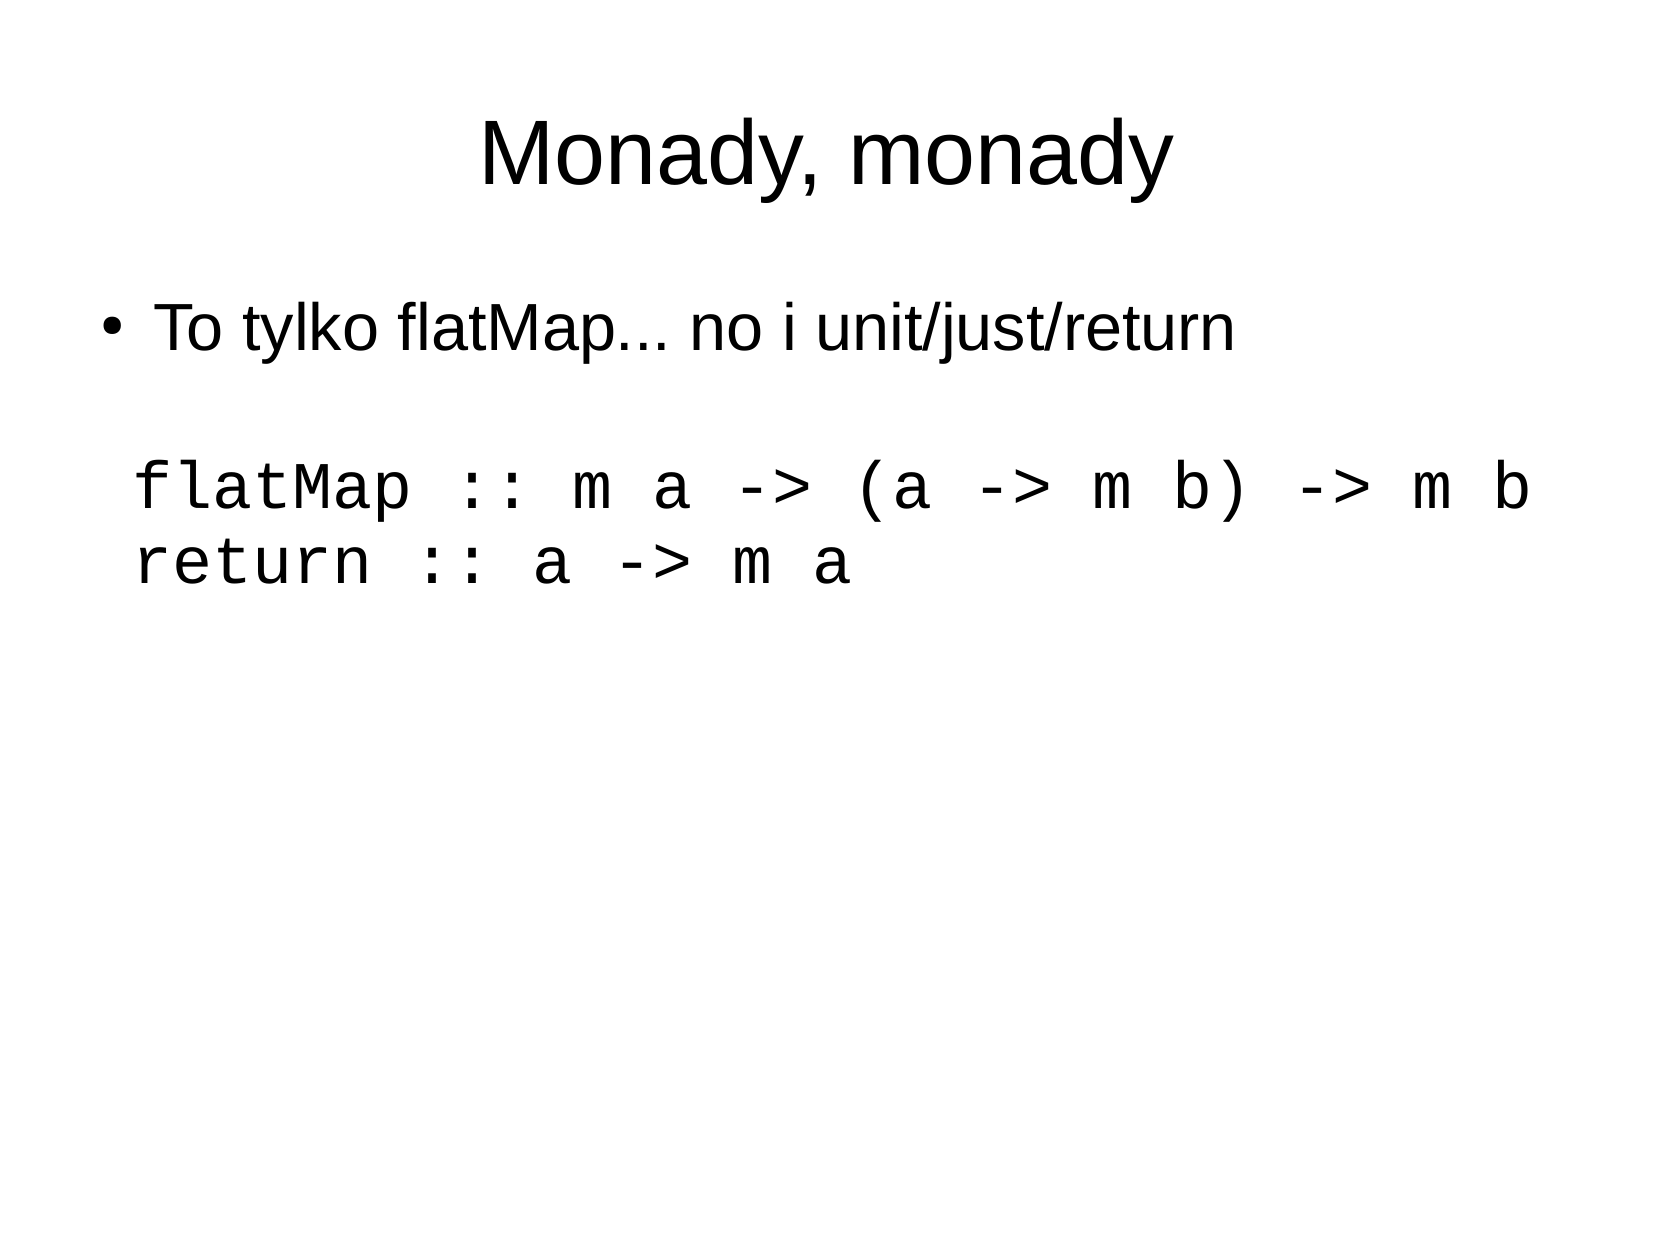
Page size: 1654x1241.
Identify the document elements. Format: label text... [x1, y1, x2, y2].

list To tylko flatMap... no i unit/just/return [82, 290, 1571, 1010]
title Monady, monady [82, 49, 1571, 257]
text_box flatMap :: m a -> (a -> m b) -> m b return :: a -> m a [118, 445, 1654, 612]
